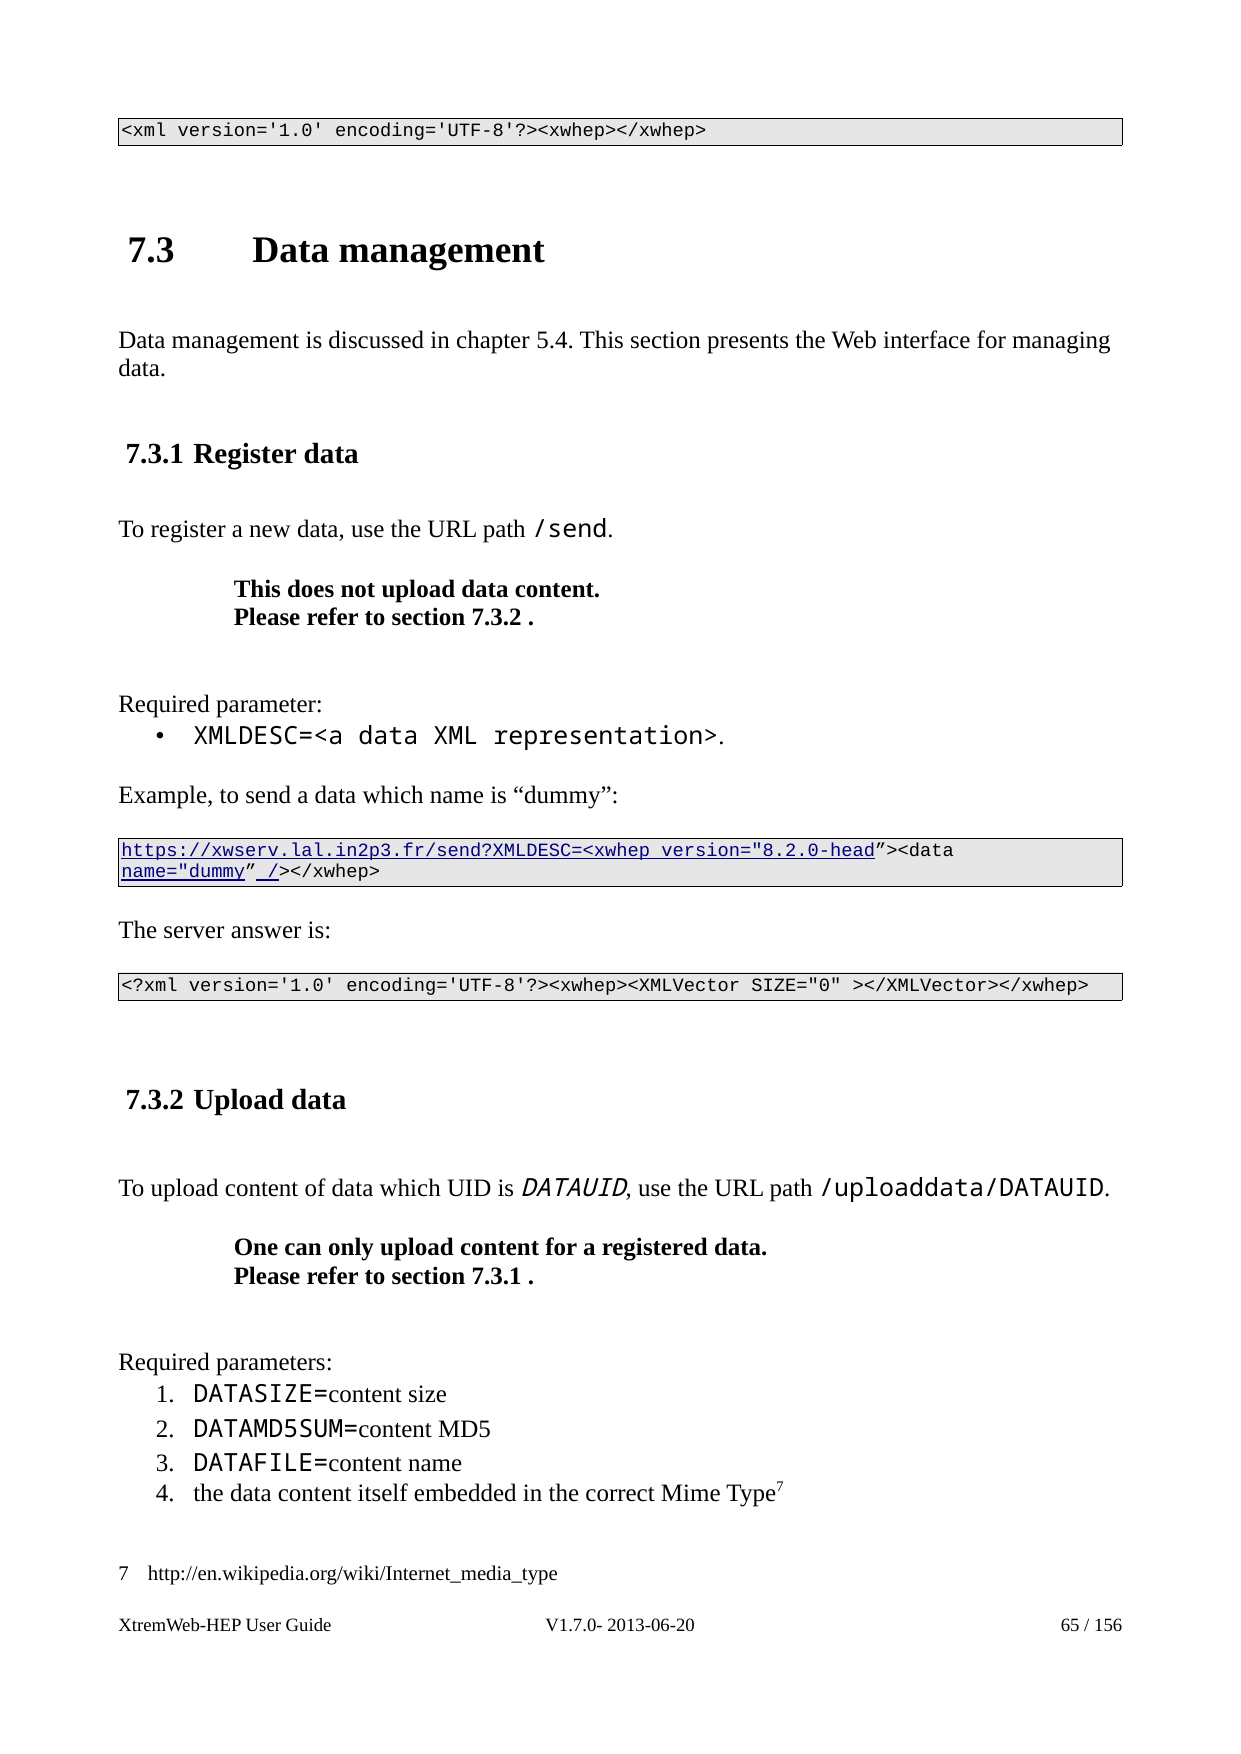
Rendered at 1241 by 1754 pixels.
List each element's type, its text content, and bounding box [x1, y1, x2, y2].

text <xml version='1.0' encoding='UTF-8'?><xwhep></xwhep> [119, 119, 1122, 145]
text Please refer to section7.3.2. [233, 602, 1004, 631]
text To register a new data, use the URL path /send. [118, 511, 1122, 545]
list DATASIZE=content size [156, 1376, 1122, 1410]
text One can only upload content for a registered data. [233, 1232, 1004, 1261]
list DATAFILE=content name [156, 1444, 1122, 1478]
text Example, to send a data which name is “dummy”: [118, 780, 1122, 809]
text https://xwserv.lal.in2p3.fr/send?XMLDESC=<xwhep version="8.2.0-head”><data name="dummy” /></xwhep> [119, 839, 1122, 886]
subtitle Upload data [118, 1082, 1122, 1116]
text Please refer to section7.3.1. [233, 1261, 1004, 1290]
text Data management is discussed in chapter 5.4. This section presents the Web interface for managing data. [118, 325, 1122, 382]
text This does not upload data content. [233, 574, 1004, 602]
list DATAMD5SUM=content MD5 [156, 1410, 1122, 1444]
list XMLDESC=<a data XML representation>. [156, 717, 1122, 751]
subtitle Register data [118, 436, 1122, 469]
text The server answer is: [118, 915, 1122, 944]
text Required parameters: [118, 1347, 1122, 1376]
list http://en.wikipedia.org/wiki/Internet_media_type [118, 1561, 1122, 1585]
subtitle Data management [118, 228, 1122, 271]
text Required parameter: [118, 689, 1122, 717]
text To upload content of data which UID is DATAUID, use the URL path /uploaddata/DATAUID. [118, 1169, 1122, 1204]
text <?xml version='1.0' encoding='UTF-8'?><xwhep><XMLVector SIZE="0" ></XMLVector></xwhep> [119, 974, 1122, 1000]
list the data content itself embedded in the correct Mime Type [156, 1478, 1122, 1507]
